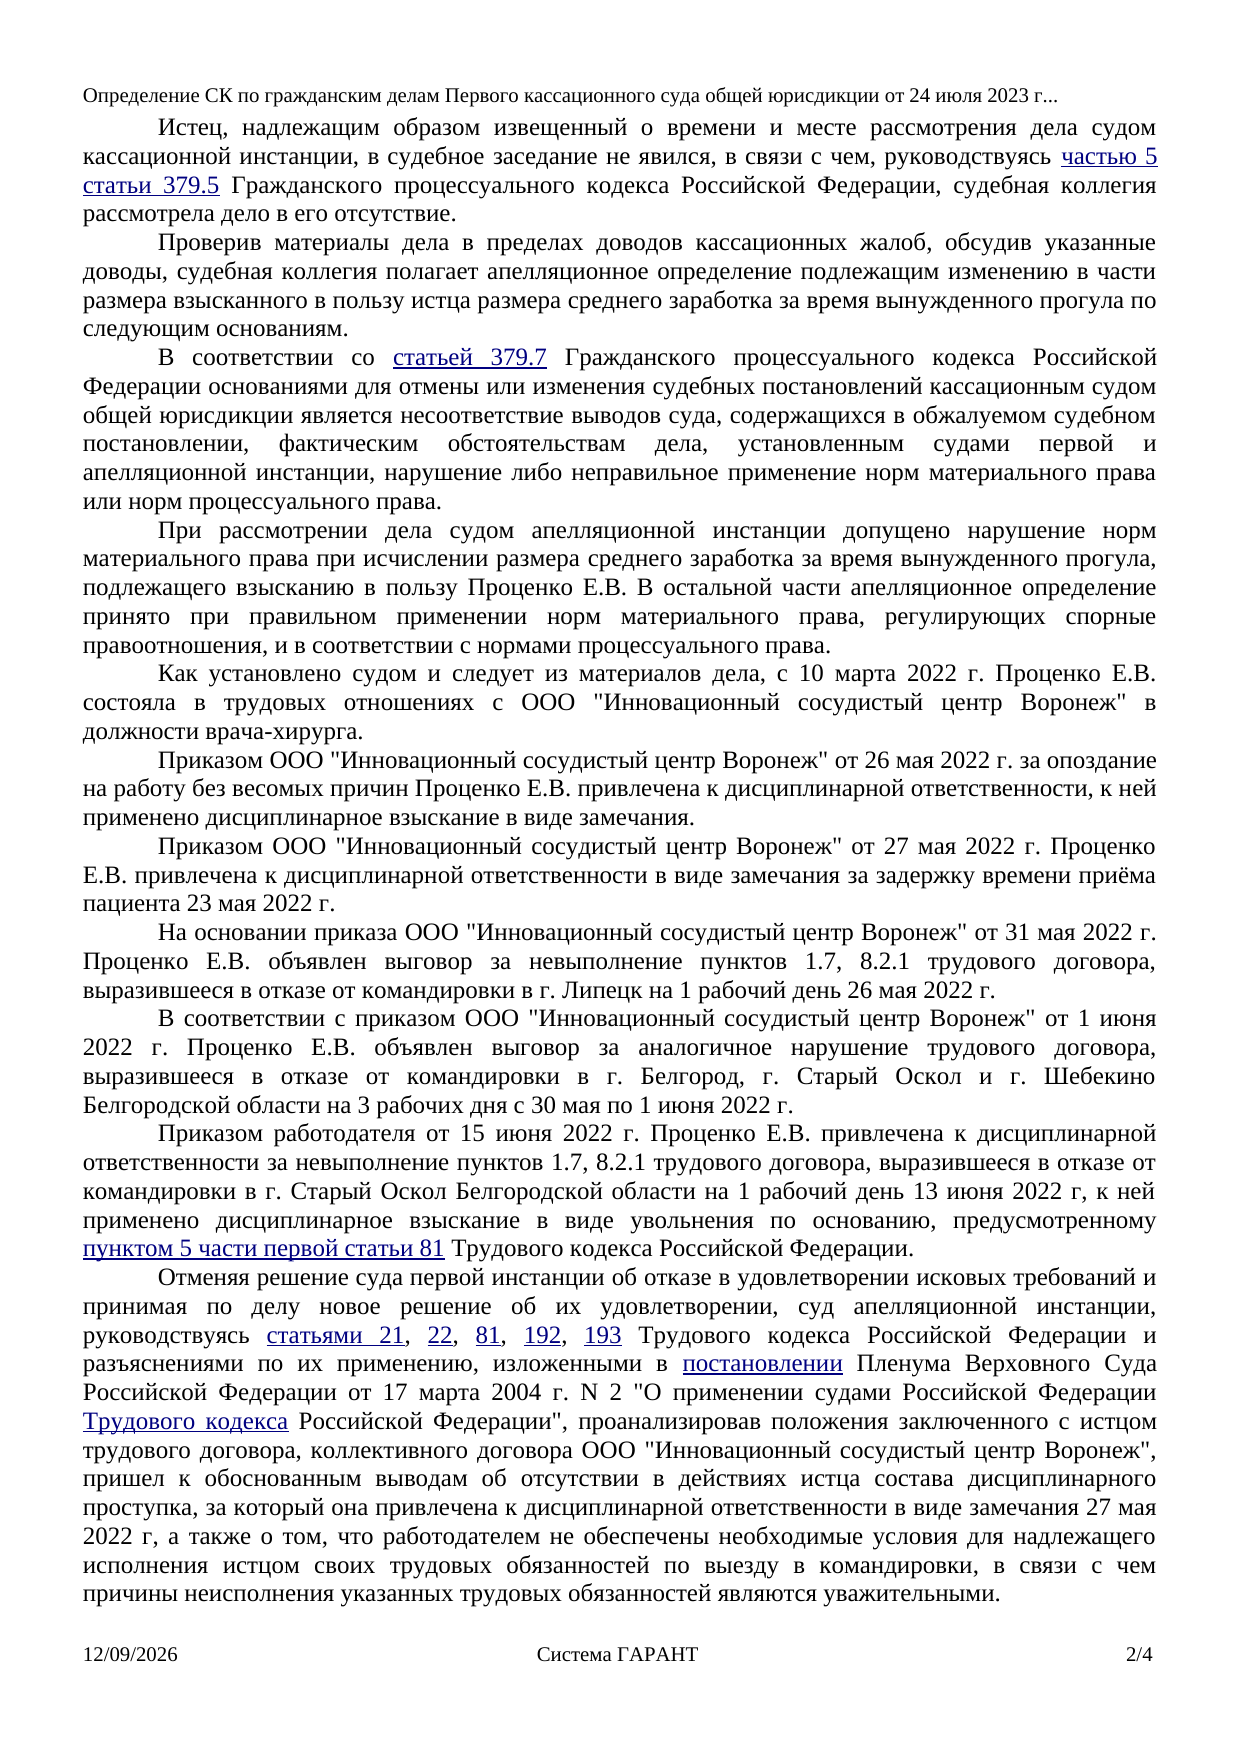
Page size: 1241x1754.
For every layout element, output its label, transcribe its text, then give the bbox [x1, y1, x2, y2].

text В соответствии со статьей 379.7 Гражданского процессуального кодекса Российской Федерации основаниями для отмены или изменения судебных постановлений кассационным судом общей юрисдикции является несоответствие выводов суда, содержащихся в обжалуемом судебном постановлении, фактическим обстоятельствам дела, установленным судами первой и апелляционной инстанции, нарушение либо неправильное применение норм материального права или норм процессуального права. [83, 342, 1157, 515]
text При рассмотрении дела судом апелляционной инстанции допущено нарушение норм материального права при исчислении размера среднего заработка за время вынужденного прогула, подлежащего взысканию в пользу Проценко Е.В. В остальной части апелляционное определение принято при правильном применении норм материального права, регулирующих спорные правоотношения, и в соответствии с нормами процессуального права. [83, 515, 1157, 658]
text Приказом работодателя от 15 июня 2022 г. Проценко Е.В. привлечена к дисциплинарной ответственности за невыполнение пунктов 1.7, 8.2.1 трудового договора, выразившееся в отказе от командировки в г. Старый Оскол Белгородской области на 1 рабочий день 13 июня 2022 г, к ней применено дисциплинарное взыскание в виде увольнения по основанию, предусмотренному пунктом 5 части первой статьи 81 Трудового кодекса Российской Федерации. [83, 1118, 1157, 1262]
text Как установлено судом и следует из материалов дела, с 10 марта 2022 г. Проценко Е.В. состояла в трудовых отношениях с ООО "Инновационный сосудистый центр Воронеж" в должности врача-хирурга. [83, 658, 1157, 745]
text Истец, надлежащим образом извещенный о времени и месте рассмотрения дела судом кассационной инстанции, в судебное заседание не явился, в связи с чем, руководствуясь частью 5 статьи 379.5 Гражданского процессуального кодекса Российской Федерации, судебная коллегия рассмотрела дело в его отсутствие. [83, 112, 1157, 227]
text Приказом ООО "Инновационный сосудистый центр Воронеж" от 26 мая 2022 г. за опоздание на работу без весомых причин Проценко Е.В. привлечена к дисциплинарной ответственности, к ней применено дисциплинарное взыскание в виде замечания. [83, 745, 1157, 831]
text Проверив материалы дела в пределах доводов кассационных жалоб, обсудив указанные доводы, судебная коллегия полагает апелляционное определение подлежащим изменению в части размера взысканного в пользу истца размера среднего заработка за время вынужденного прогула по следующим основаниям. [83, 227, 1157, 342]
text Отменяя решение суда первой инстанции об отказе в удовлетворении исковых требований и принимая по делу новое решение об их удовлетворении, суд апелляционной инстанции, руководствуясь статьями 21, 22, 81, 192, 193 Трудового кодекса Российской Федерации и разъяснениями по их применению, изложенными в постановлении Пленума Верховного Суда Российской Федерации от 17 марта 2004 г. N 2 "О применении судами Российской Федерации Трудового кодекса Российской Федерации", проанализировав положения заключенного с истцом трудового договора, коллективного договора ООО "Инновационный сосудистый центр Воронеж", пришел к обоснованным выводам об отсутствии в действиях истца состава дисциплинарного проступка, за который она привлечена к дисциплинарной ответственности в виде замечания 27 мая 2022 г, а также о том, что работодателем не обеспечены необходимые условия для надлежащего исполнения истцом своих трудовых обязанностей по выезду в командировки, в связи с чем причины неисполнения указанных трудовых обязанностей являются уважительными. [83, 1262, 1157, 1607]
text Приказом ООО "Инновационный сосудистый центр Воронеж" от 27 мая 2022 г. Проценко Е.В. привлечена к дисциплинарной ответственности в виде замечания за задержку времени приёма пациента 23 мая 2022 г. [83, 831, 1157, 917]
text На основании приказа ООО "Инновационный сосудистый центр Воронеж" от 31 мая 2022 г. Проценко Е.В. объявлен выговор за невыполнение пунктов 1.7, 8.2.1 трудового договора, выразившееся в отказе от командировки в г. Липецк на 1 рабочий день 26 мая 2022 г. [83, 917, 1157, 1003]
text В соответствии с приказом ООО "Инновационный сосудистый центр Воронеж" от 1 июня 2022 г. Проценко Е.В. объявлен выговор за аналогичное нарушение трудового договора, выразившееся в отказе от командировки в г. Белгород, г. Старый Оскол и г. Шебекино Белгородской области на 3 рабочих дня с 30 мая по 1 июня 2022 г. [83, 1003, 1157, 1118]
